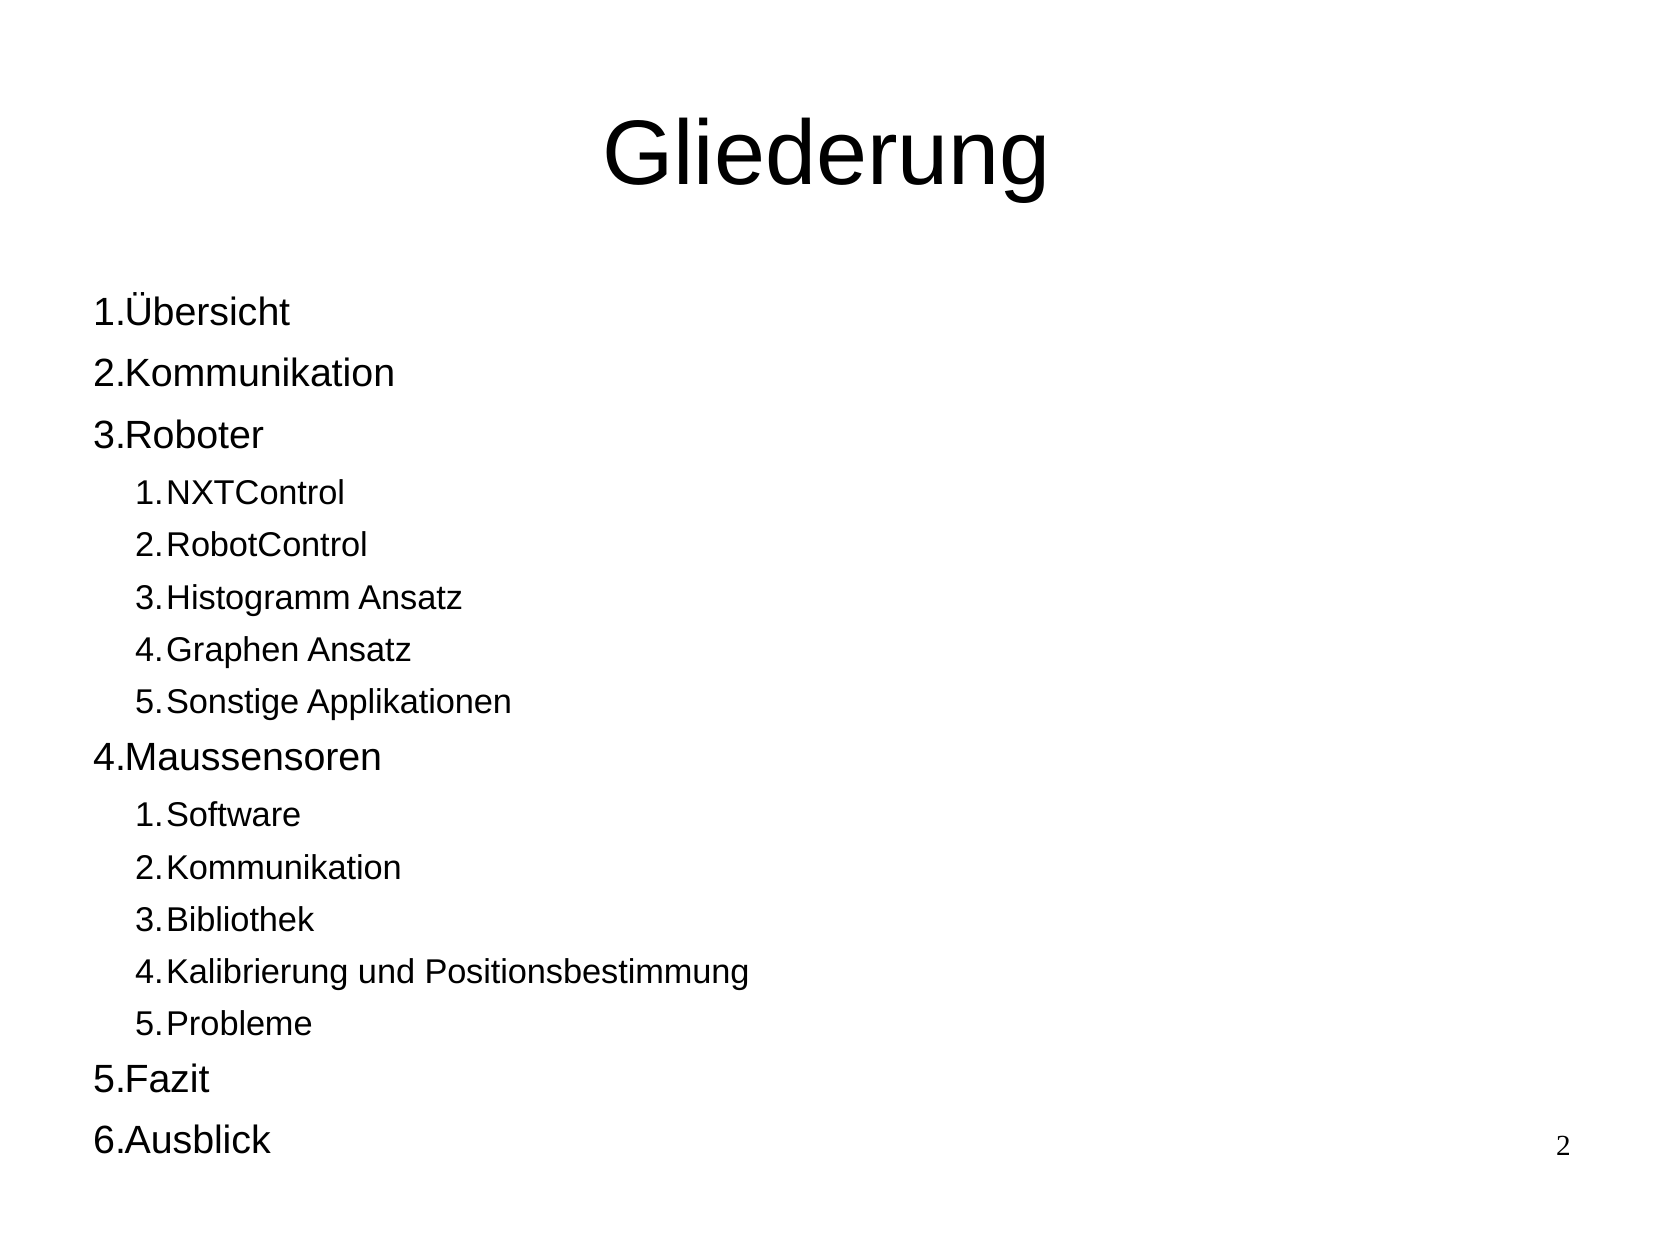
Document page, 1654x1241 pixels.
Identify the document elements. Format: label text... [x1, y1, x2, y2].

title Gliederung [82, 49, 1571, 257]
list Übersicht Kommunikation Roboter NXTControl RobotControl Histogramm Ansatz Graphen Ansatz Sonstige Applikationen Maussensoren Software Kommunikation Bibliothek Kalibrierung und Positionsbestimmung Probleme Fazit Ausblick [82, 290, 1538, 1170]
